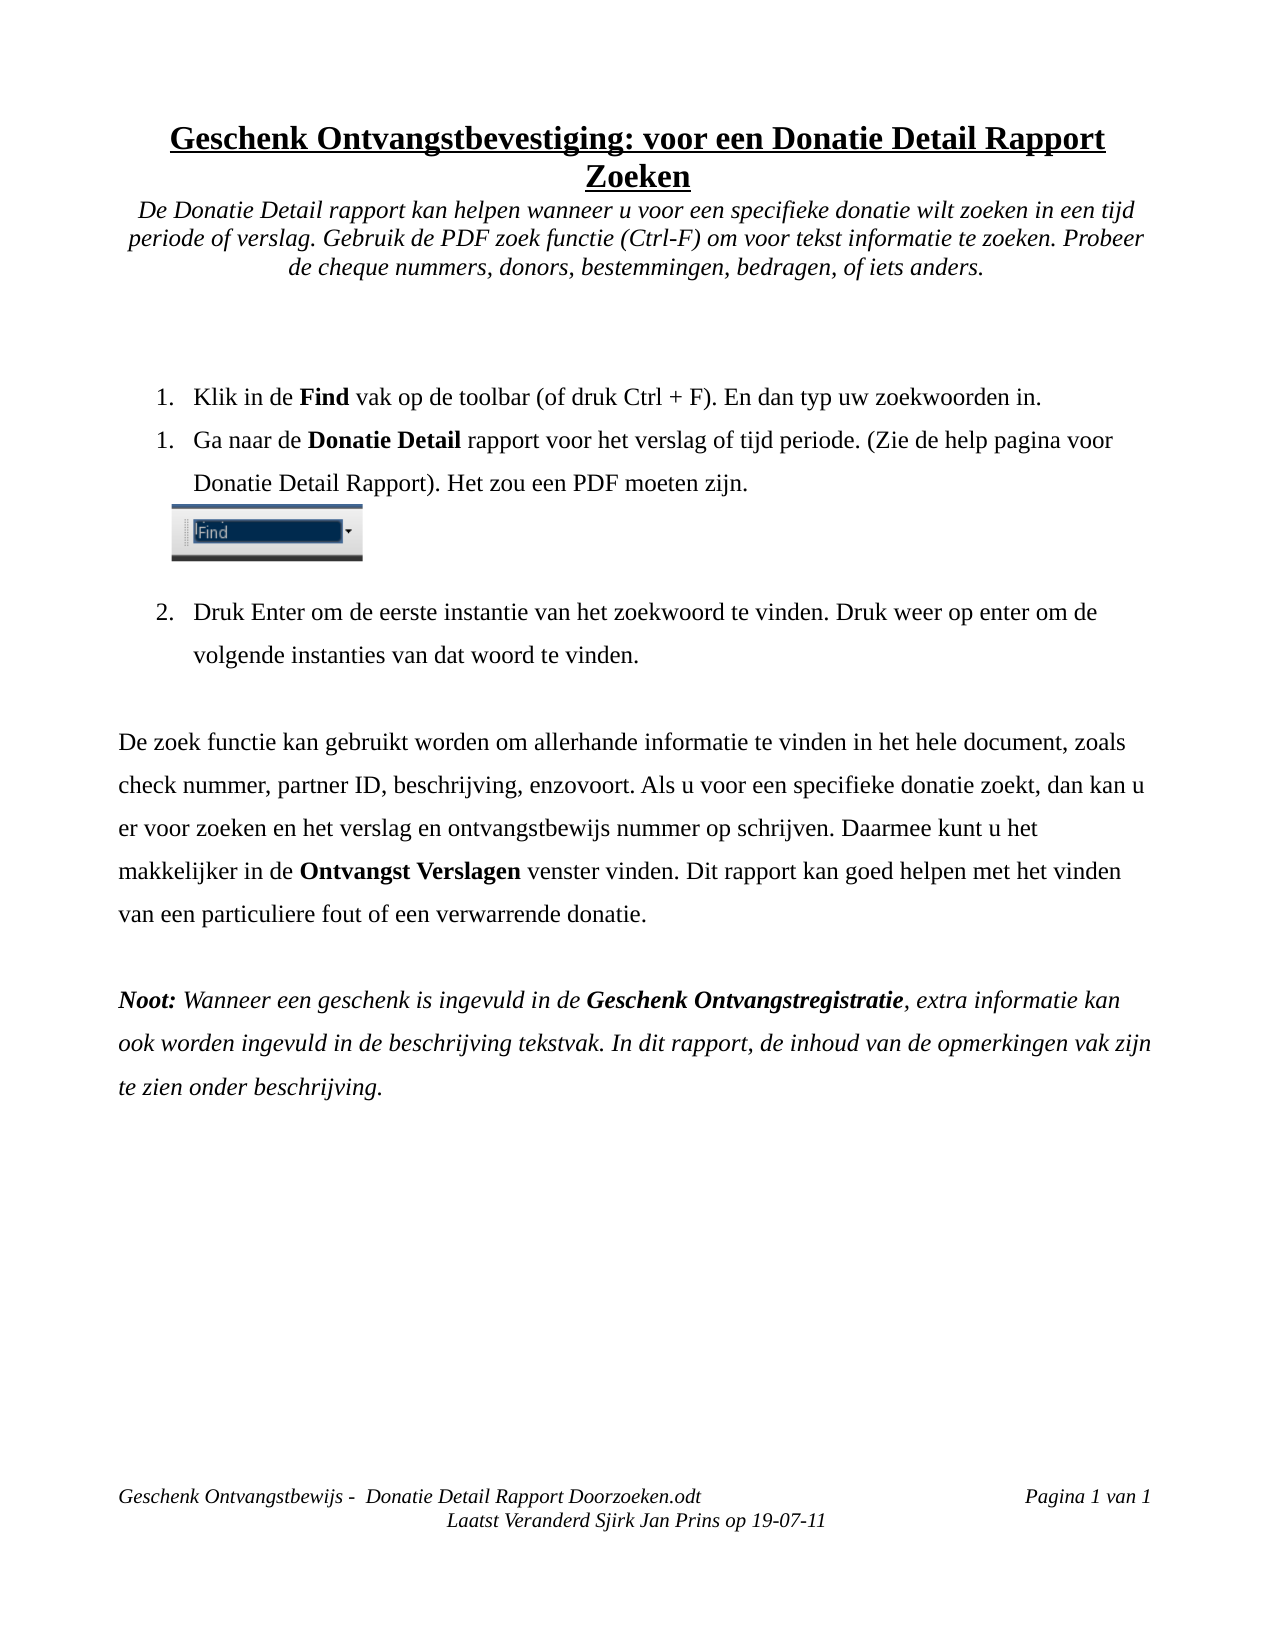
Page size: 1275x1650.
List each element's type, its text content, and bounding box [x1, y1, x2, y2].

list Klik in de Find vak op de toolbar (of druk Ctrl + F). En dan typ uw zoekwoorden in. [156, 382, 1157, 410]
text Noot: Wanneer een geschenk is ingevuld in de Geschenk Ontvangstregistratie, extra informatie kan ook worden ingevuld in de beschrijving tekstvak. In dit rapport, de inhoud van de opmerkingen vak zijn te zien onder beschrijving. [118, 985, 1157, 1100]
picture [171, 504, 363, 569]
text De Donatie Detail rapport kan helpen wanneer u voor een specifieke donatie wilt zoeken in een tijd periode of verslag. Gebruik de PDF zoek functie (Ctrl-F) om voor tekst informatie te zoeken. Probeer de cheque nummers, donors, bestemmingen, bedragen, of iets anders. [118, 195, 1157, 281]
text De zoek functie kan gebruikt worden om allerhande informatie te vinden in het hele document, zoals check nummer, partner ID, beschrijving, enzovoort. Als u voor een specifieke donatie zoekt, dan kan u er voor zoeken en het verslag en ontvangstbewijs nummer op schrijven. Daarmee kunt u het makkelijker in de Ontvangst Verslagen venster vinden. Dit rapport kan goed helpen met het vinden van een particuliere fout of een verwarrende donatie. [118, 727, 1157, 928]
list Geschenk Ontvangstbevestiging: voor een Donatie Detail Rapport Zoeken [118, 118, 1157, 195]
list Druk Enter om de eerste instantie van het zoekwoord te vinden. Druk weer op enter om de volgende instanties van dat woord te vinden. [156, 597, 1157, 669]
list Ga naar de Donatie Detail rapport voor het verslag of tijd periode. (Zie de help pagina voor Donatie Detail Rapport). Het zou een PDF moeten zijn. [156, 425, 1157, 497]
